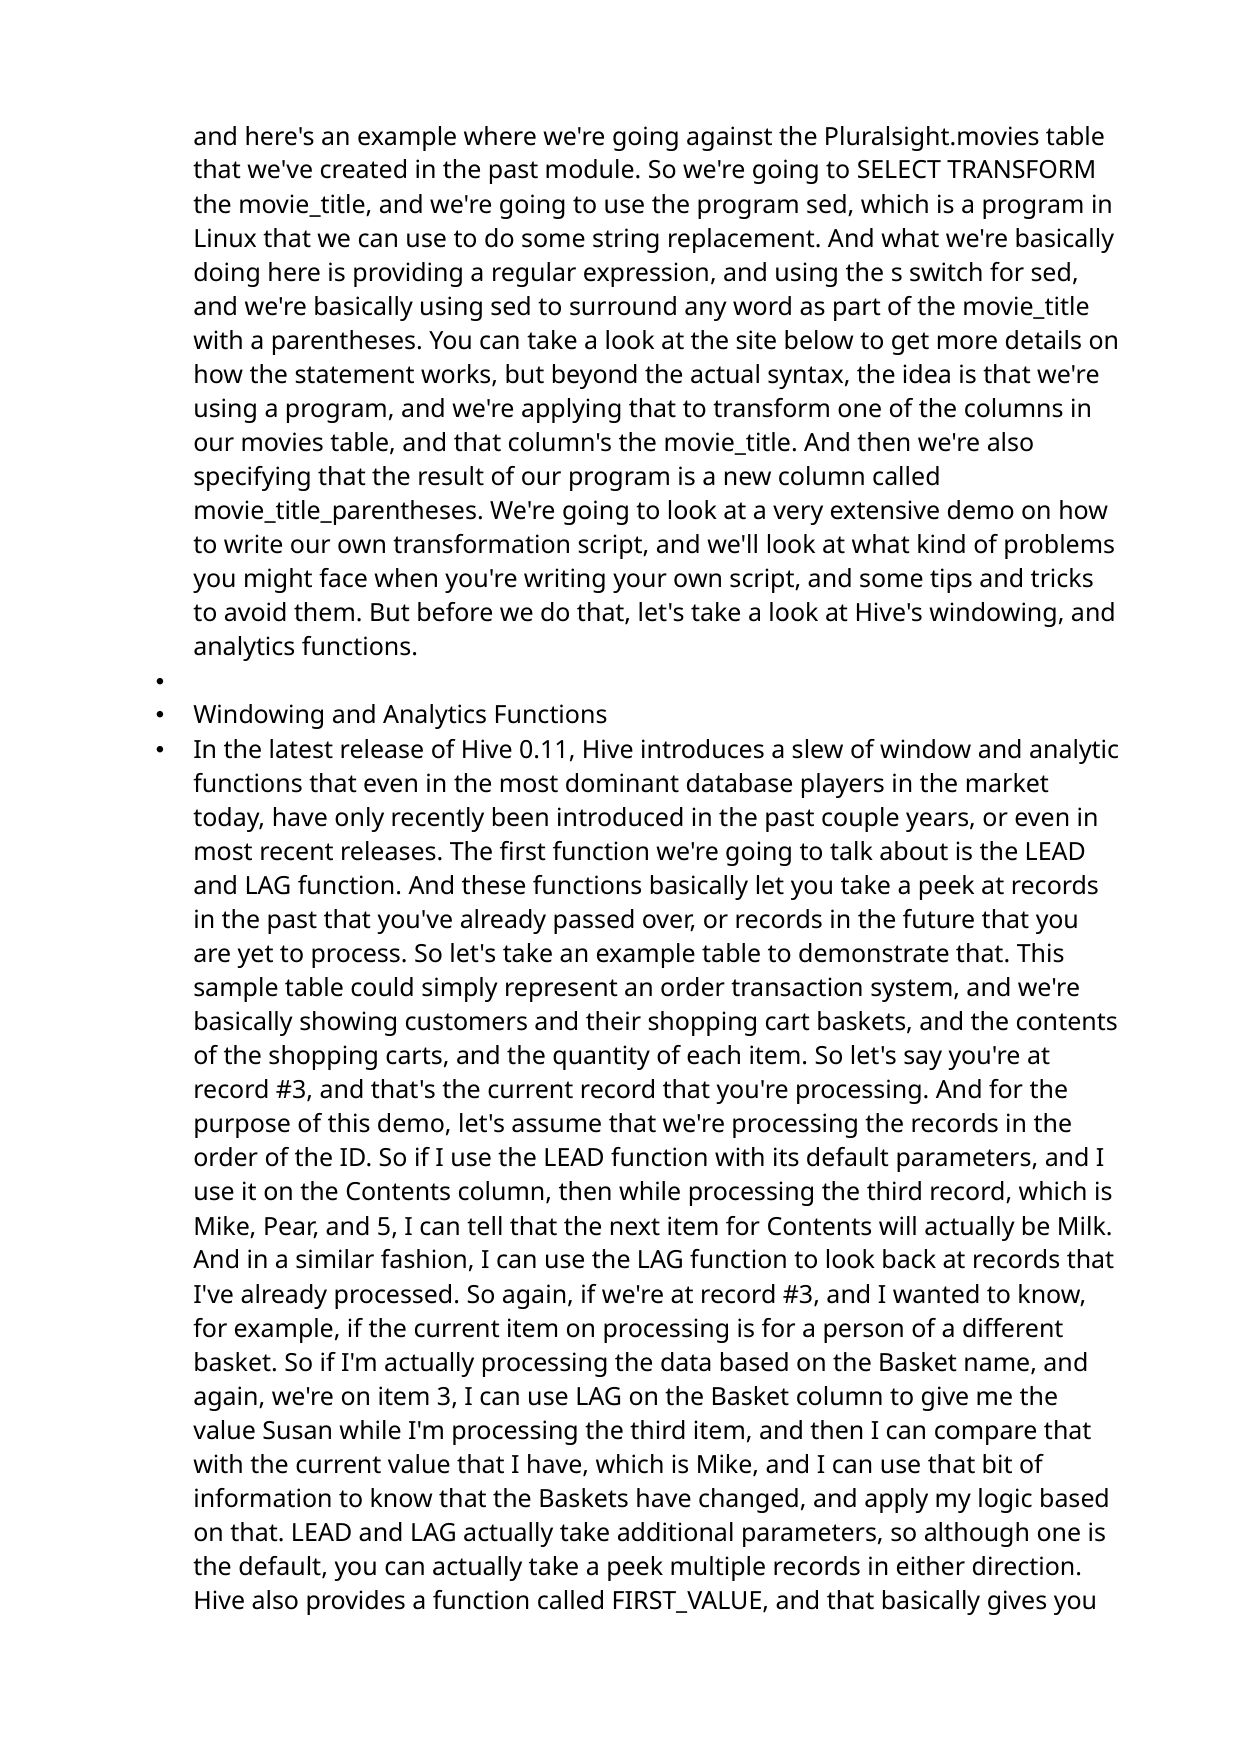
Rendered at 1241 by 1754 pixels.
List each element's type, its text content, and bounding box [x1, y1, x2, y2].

list and here's an example where we're going against the Pluralsight.movies table that we've created in the past module. So we're going to SELECT TRANSFORM the movie_title, and we're going to use the program sed, which is a program in Linux that we can use to do some string replacement. And what we're basically doing here is providing a regular expression, and using the s switch for sed, and we're basically using sed to surround any word as part of the movie_title with a parentheses. You can take a look at the site below to get more details on how the statement works, but beyond the actual syntax, the idea is that we're using a program, and we're applying that to transform one of the columns in our movies table, and that column's the movie_title. And then we're also specifying that the result of our program is a new column called movie_title_parentheses. We're going to look at a very extensive demo on how to write our own transformation script, and we'll look at what kind of problems you might face when you're writing your own script, and some tips and tricks to avoid them. But before we do that, let's take a look at Hive's windowing, and analytics functions. [156, 118, 1122, 663]
list In the latest release of Hive 0.11, Hive introduces a slew of window and analytic functions that even in the most dominant database players in the market today, have only recently been introduced in the past couple years, or even in most recent releases. The first function we're going to talk about is the LEAD and LAG function. And these functions basically let you take a peek at records in the past that you've already passed over, or records in the future that you are yet to process. So let's take an example table to demonstrate that. This sample table could simply represent an order transaction system, and we're basically showing customers and their shopping cart baskets, and the contents of the shopping carts, and the quantity of each item. So let's say you're at record #3, and that's the current record that you're processing. And for the purpose of this demo, let's assume that we're processing the records in the order of the ID. So if I use the LEAD function with its default parameters, and I use it on the Contents column, then while processing the third record, which is Mike, Pear, and 5, I can tell that the next item for Contents will actually be Milk. And in a similar fashion, I can use the LAG function to look back at records that I've already processed. So again, if we're at record #3, and I wanted to know, for example, if the current item on processing is for a person of a different basket. So if I'm actually processing the data based on the Basket name, and again, we're on item 3, I can use LAG on the Basket column to give me the value Susan while I'm processing the third item, and then I can compare that with the current value that I have, which is Mike, and I can use that bit of information to know that the Baskets have changed, and apply my logic based on that. LEAD and LAG actually take additional parameters, so although one is the default, you can actually take a peek multiple records in either direction. Hive also provides a function called FIRST_VALUE, and that basically gives you [156, 731, 1122, 1617]
list Windowing and Analytics Functions [156, 697, 1122, 731]
